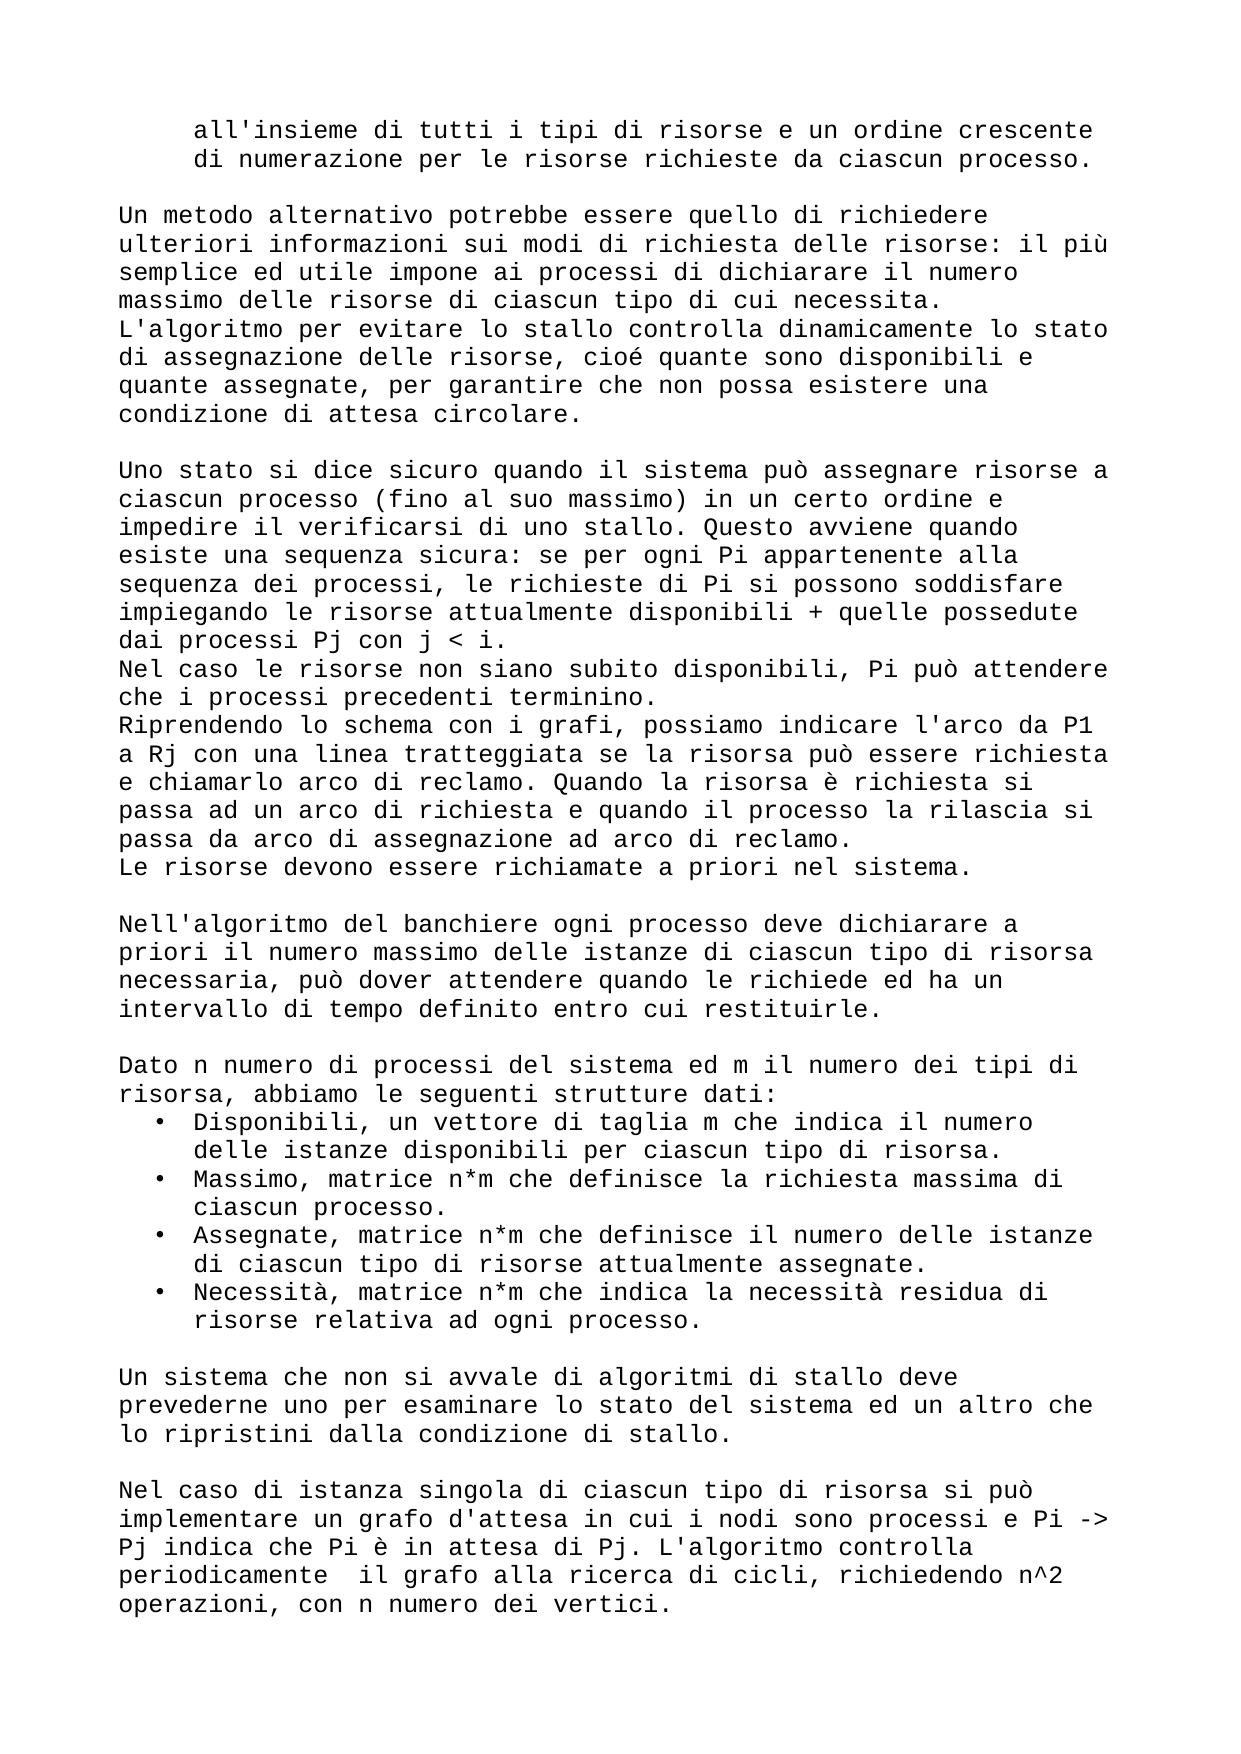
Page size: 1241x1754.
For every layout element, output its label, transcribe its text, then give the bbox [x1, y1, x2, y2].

text Nell'algoritmo del banchiere ogni processo deve dichiarare a priori il numero massimo delle istanze di ciascun tipo di risorsa necessaria, può dover attendere quando le richiede ed ha un intervallo di tempo definito entro cui restituirle. [118, 911, 1122, 1025]
text Un sistema che non si avvale di algoritmi di stallo deve prevederne uno per esaminare lo stato del sistema ed un altro che lo ripristini dalla condizione di stallo. [118, 1365, 1122, 1450]
text Le risorse devono essere richiamate a priori nel sistema. [118, 855, 1122, 883]
text Nel caso le risorse non siano subito disponibili, Pi può attendere che i processi precedenti terminino. [118, 656, 1122, 713]
text Nel caso di istanza singola di ciascun tipo di risorsa si può implementare un grafo d'attesa in cui i nodi sono processi e Pi -> Pj indica che Pi è in attesa di Pj. L'algoritmo controlla periodicamente il grafo alla ricerca di cicli, richiedendo n^2 operazioni, con n numero dei vertici. [118, 1478, 1122, 1620]
list Necessità, matrice n*m che indica la necessità residua di risorse relativa ad ogni processo. [156, 1280, 1122, 1336]
text Uno stato si dice sicuro quando il sistema può assegnare risorse a ciascun processo (fino al suo massimo) in un certo ordine e impedire il verificarsi di uno stallo. Questo avviene quando esiste una sequenza sicura: se per ogni Pi appartenente alla sequenza dei processi, le richieste di Pi si possono soddisfare impiegando le risorse attualmente disponibili + quelle possedute dai processi Pj con j < i. [118, 458, 1122, 656]
list all'insieme di tutti i tipi di risorse e un ordine crescente di numerazione per le risorse richieste da ciascun processo. [156, 118, 1122, 175]
list Massimo, matrice n*m che definisce la richiesta massima di ciascun processo. [156, 1166, 1122, 1223]
text Dato n numero di processi del sistema ed m il numero dei tipi di risorsa, abbiamo le seguenti strutture dati: [118, 1053, 1122, 1110]
text Riprendendo lo schema con i grafi, possiamo indicare l'arco da P1 a Rj con una linea tratteggiata se la risorsa può essere richiesta e chiamarlo arco di reclamo. Quando la risorsa è richiesta si passa ad un arco di richiesta e quando il processo la rilascia si passa da arco di assegnazione ad arco di reclamo. [118, 713, 1122, 855]
list Assegnate, matrice n*m che definisce il numero delle istanze di ciascun tipo di risorse attualmente assegnate. [156, 1223, 1122, 1280]
text Un metodo alternativo potrebbe essere quello di richiedere ulteriori informazioni sui modi di richiesta delle risorse: il più semplice ed utile impone ai processi di dichiarare il numero massimo delle risorse di ciascun tipo di cui necessita. L'algoritmo per evitare lo stallo controlla dinamicamente lo stato di assegnazione delle risorse, cioé quante sono disponibili e quante assegnate, per garantire che non possa esistere una condizione di attesa circolare. [118, 203, 1122, 430]
list Disponibili, un vettore di taglia m che indica il numero delle istanze disponibili per ciascun tipo di risorsa. [156, 1110, 1122, 1166]
